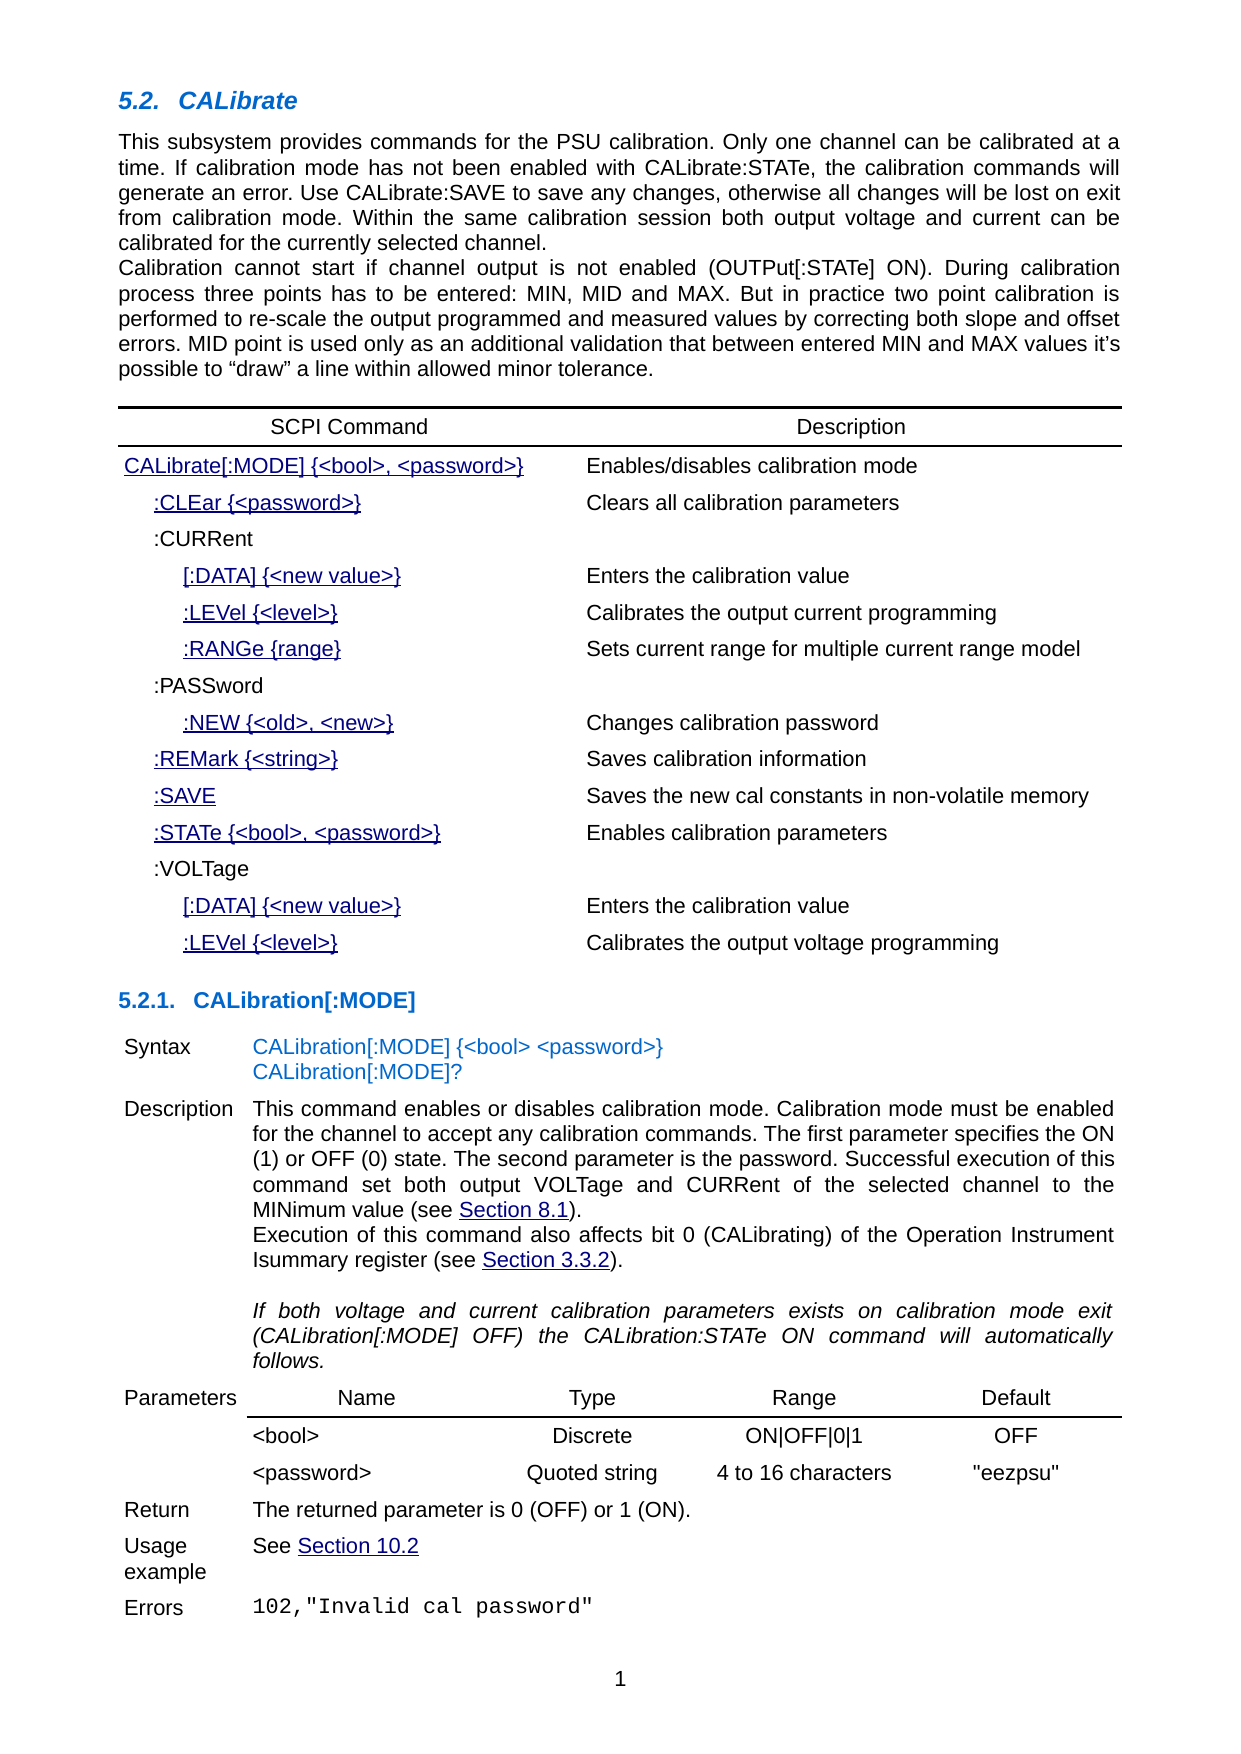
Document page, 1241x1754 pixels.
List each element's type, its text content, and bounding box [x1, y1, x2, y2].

subtitle CALibrate [118, 86, 1122, 114]
table_cell "eezpsu" [910, 1454, 1122, 1491]
table_cell Saves the new cal constants in non-volatile memory [580, 777, 1122, 814]
table_cell [580, 521, 1122, 557]
table_cell :SAVE [118, 777, 580, 814]
table_cell Description [118, 1090, 247, 1379]
table_cell Quoted string [486, 1454, 698, 1491]
table_cell This command enables or disables calibration mode. Calibration mode must be enabled for the channel to accept any calibration commands. The first parameter specifies the ON (1) or OFF (0) state. The second parameter is the password. Successful execution of this command set both output VOLTage and CURRent of the selected channel to the MINimum value (see Section 8.1). Execution of this command also affects bit 0 (CALibrating) of the Operation Instrument Isummary register (see Section 3.3.2). If both voltage and current calibration parameters exists on calibration mode exit (CALibration[:MODE] OFF) the CALibration:STATe ON command will automatically follows. [247, 1090, 1122, 1379]
table_cell [:DATA] {<new value>} [118, 557, 580, 594]
table_cell :PASSword [118, 667, 580, 704]
table_cell :LEVel {<level>} [118, 594, 580, 631]
table_cell [580, 667, 1122, 704]
table_cell Range [698, 1379, 910, 1416]
table_cell Changes calibration password [580, 704, 1122, 741]
table_cell Sets current range for multiple current range model [580, 631, 1122, 667]
table_cell Type [486, 1379, 698, 1416]
table_cell Clears all calibration parameters [580, 484, 1122, 521]
table_cell Enters the calibration value [580, 887, 1122, 924]
table_cell Return [118, 1491, 247, 1528]
table_cell The returned parameter is 0 (OFF) or 1 (ON). [247, 1491, 1122, 1528]
table_cell [118, 1454, 247, 1491]
table_cell :VOLTage [118, 851, 580, 887]
table_cell Discrete [486, 1418, 698, 1454]
table_cell <bool> [247, 1418, 486, 1454]
table_cell [580, 851, 1122, 887]
table_cell OFF [910, 1418, 1122, 1454]
table_cell 102,"Invalid cal password" [247, 1590, 1122, 1626]
table_cell Saves calibration information [580, 741, 1122, 777]
table_cell [:DATA] {<new value>} [118, 887, 580, 924]
table_cell :NEW {<old>, <new>} [118, 704, 580, 741]
table_cell Usage example [118, 1528, 247, 1589]
table_cell 4 to 16 characters [698, 1454, 910, 1491]
table_cell :RANGe {range} [118, 631, 580, 667]
subtitle CALibration[:MODE] [118, 987, 1122, 1013]
table_cell :CURRent [118, 521, 580, 557]
table_cell Calibrates the output voltage programming [580, 924, 1122, 961]
table_cell Calibrates the output current programming [580, 594, 1122, 631]
table_cell Enables/disables calibration mode [580, 447, 1122, 484]
table_header Syntax [118, 1028, 247, 1090]
table_cell CALibrate[:MODE] {<bool>, <password>} [118, 447, 580, 484]
table_cell Name [247, 1379, 486, 1416]
text This subsystem provides commands for the PSU calibration. Only one channel can be calibrated at a time. If calibration mode has not been enabled with CALibrate:STATe, the calibration commands will generate an error. Use CALibrate:SAVE to save any changes, otherwise all changes will be lost on exit from calibration mode. Within the same calibration session both output voltage and current can be calibrated for the currently selected channel. [118, 129, 1122, 255]
table_cell Default [910, 1379, 1122, 1416]
table_cell Parameters [118, 1379, 247, 1454]
table_cell :LEVel {<level>} [118, 924, 580, 961]
table_cell Enables calibration parameters [580, 814, 1122, 851]
table_header Description [580, 409, 1122, 445]
table_cell :STATe {<bool>, <password>} [118, 814, 580, 851]
table_header CALibration[:MODE] {<bool> <password>} CALibration[:MODE]? [247, 1028, 1122, 1090]
table_cell :CLEar {<password>} [118, 484, 580, 521]
table_cell ON|OFF|0|1 [698, 1418, 910, 1454]
table_header SCPI Command [118, 409, 580, 445]
text Calibration cannot start if channel output is not enabled (OUTPut[:STATe] ON). During calibration process three points has to be entered: MIN, MID and MAX. But in practice two point calibration is performed to re-scale the output programmed and measured values by correcting both slope and offset errors. MID point is used only as an additional validation that between entered MIN and MAX values it’s possible to “draw” a line within allowed minor tolerance. [118, 255, 1122, 381]
table_cell Enters the calibration value [580, 557, 1122, 594]
table_cell See Section 10.2 [247, 1528, 1122, 1589]
table_cell Errors [118, 1590, 247, 1626]
table_cell <password> [247, 1454, 486, 1491]
table_cell :REMark {<string>} [118, 741, 580, 777]
